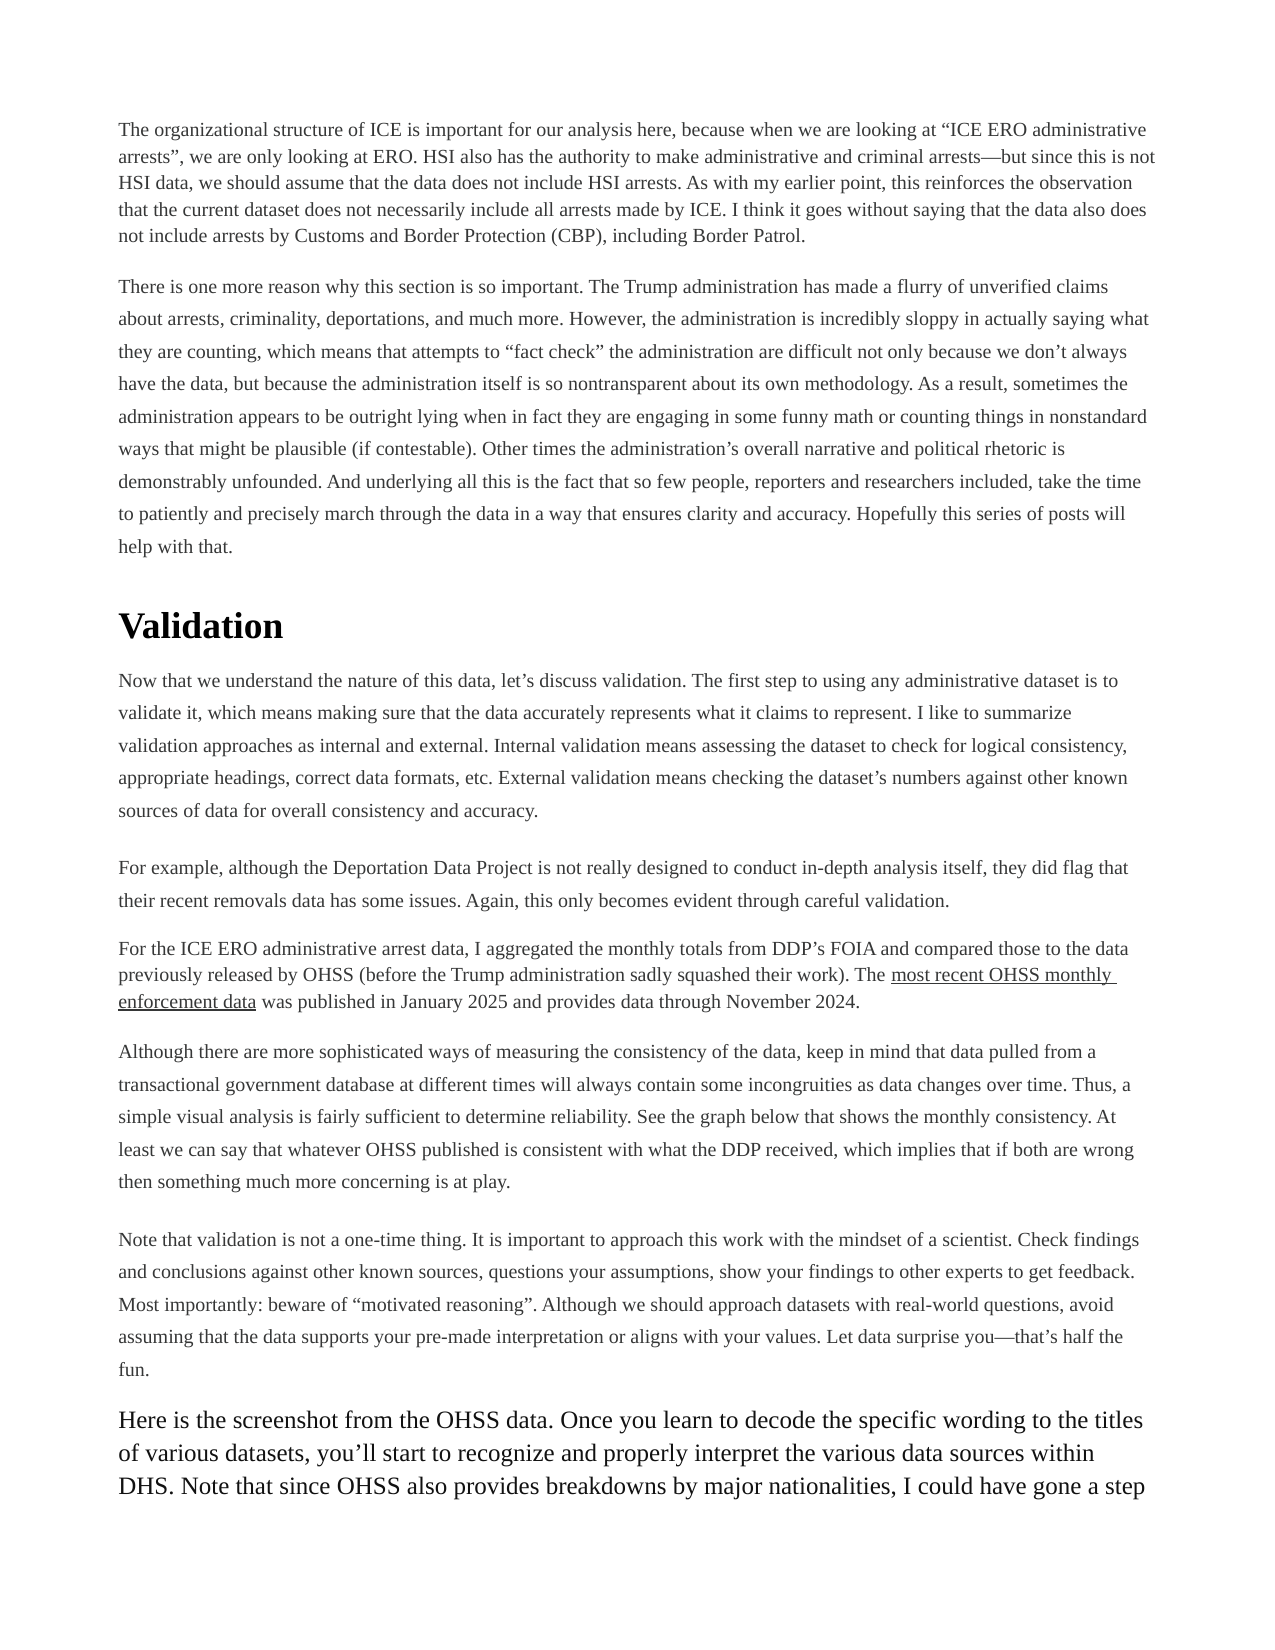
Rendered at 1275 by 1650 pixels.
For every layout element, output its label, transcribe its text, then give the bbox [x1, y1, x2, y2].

text There is one more reason why this section is so important. The Trump administration has made a flurry of unverified claims about arrests, criminality, deportations, and much more. However, the administration is incredibly sloppy in actually saying what they are counting, which means that attempts to “fact check” the administration are difficult not only because we don’t always have the data, but because the administration itself is so nontransparent about its own methodology. As a result, sometimes the administration appears to be outright lying when in fact they are engaging in some funny math or counting things in nonstandard ways that might be plausible (if contestable). Other times the administration’s overall narrative and political rhetoric is demonstrably unfounded. And underlying all this is the fact that so few people, reporters and researchers included, take the time to patiently and precisely march through the data in a way that ensures clarity and accuracy. Hopefully this series of posts will help with that. [118, 265, 1157, 557]
text Now that we understand the nature of this data, let’s discuss validation. The first step to using any administrative dataset is to validate it, which means making sure that the data accurately represents what it claims to represent. I like to summarize validation approaches as internal and external. Internal validation means assessing the dataset to check for logical consistency, appropriate headings, correct data formats, etc. External validation means checking the dataset’s numbers against other known sources of data for overall consistency and accuracy. [118, 659, 1157, 821]
text Here is the screenshot from the OHSS data. Once you learn to decode the specific wording to the titles of various datasets, you’ll start to recognize and properly interpret the various data sources within DHS. Note that since OHSS also provides breakdowns by major nationalities, I could have gone a step [118, 1405, 1157, 1500]
text Although there are more sophisticated ways of measuring the consistency of the data, keep in mind that data pulled from a transactional government database at different times will always contain some incongruities as data changes over time. Thus, a simple visual analysis is fairly sufficient to determine reliability. See the graph below that shows the monthly consistency. At least we can say that whatever OHSS published is consistent with what the DDP received, which implies that if both are wrong then something much more concerning is at play. [118, 1030, 1157, 1193]
subtitle Validation [118, 603, 1157, 646]
text For the ICE ERO administrative arrest data, I aggregated the monthly totals from DDP’s FOIA and compared those to the data previously released by OHSS (before the Trump administration sadly squashed their work). The most recent OHSS monthly enforcement data was published in January 2025 and provides data through November 2024. [118, 936, 1157, 1012]
text Note that validation is not a one-time thing. It is important to approach this work with the mindset of a scientist. Check findings and conclusions against other known sources, questions your assumptions, show your findings to other experts to get feedback. Most importantly: beware of “motivated reasoning”. Although we should approach datasets with real-world questions, avoid assuming that the data supports your pre-made interpretation or aligns with your values. Let data surprise you—that’s half the fun. [118, 1218, 1157, 1380]
text For example, although the Deportation Data Project is not really designed to conduct in-depth analysis itself, they did flag that their recent removals data has some issues. Again, this only becomes evident through careful validation. [118, 846, 1157, 911]
text The organizational structure of ICE is important for our analysis here, because when we are looking at “ICE ERO administrative arrests”, we are only looking at ERO. HSI also has the authority to make administrative and criminal arrests—but since this is not HSI data, we should assume that the data does not include HSI arrests. As with my earlier point, this reinforces the observation that the current dataset does not necessarily include all arrests made by ICE. I think it goes without saying that the data also does not include arrests by Customs and Border Protection (CBP), including Border Patrol. [118, 118, 1157, 247]
